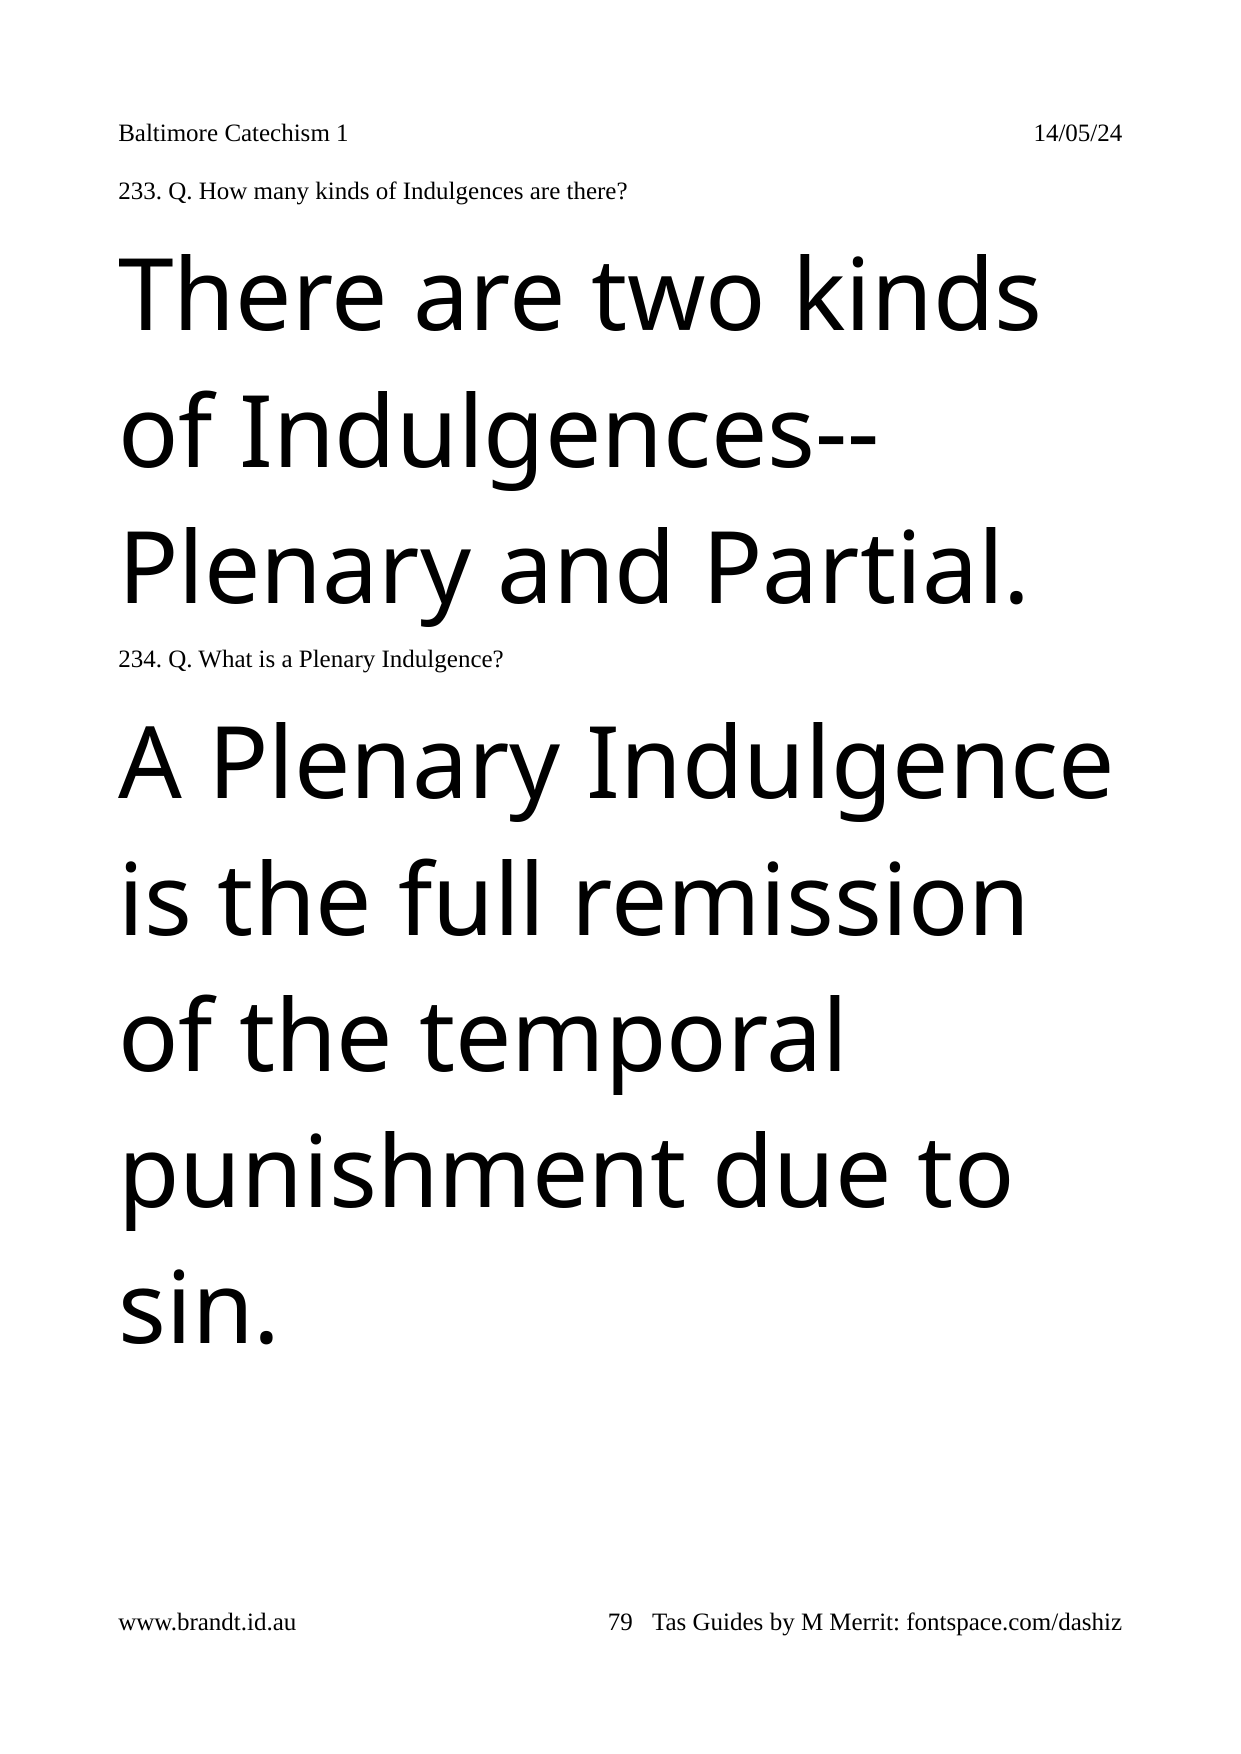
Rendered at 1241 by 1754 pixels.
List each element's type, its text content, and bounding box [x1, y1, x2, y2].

text There are two kinds of Indulgences--Plenary and Partial. [118, 224, 1122, 633]
text A Plenary Indulgence is the full remission of the temporal punishment due to sin. [118, 692, 1122, 1373]
text 233. Q. How many kinds of Indulgences are there? [118, 176, 1122, 205]
text 234. Q. What is a Plenary Indulgence? [118, 644, 1122, 673]
